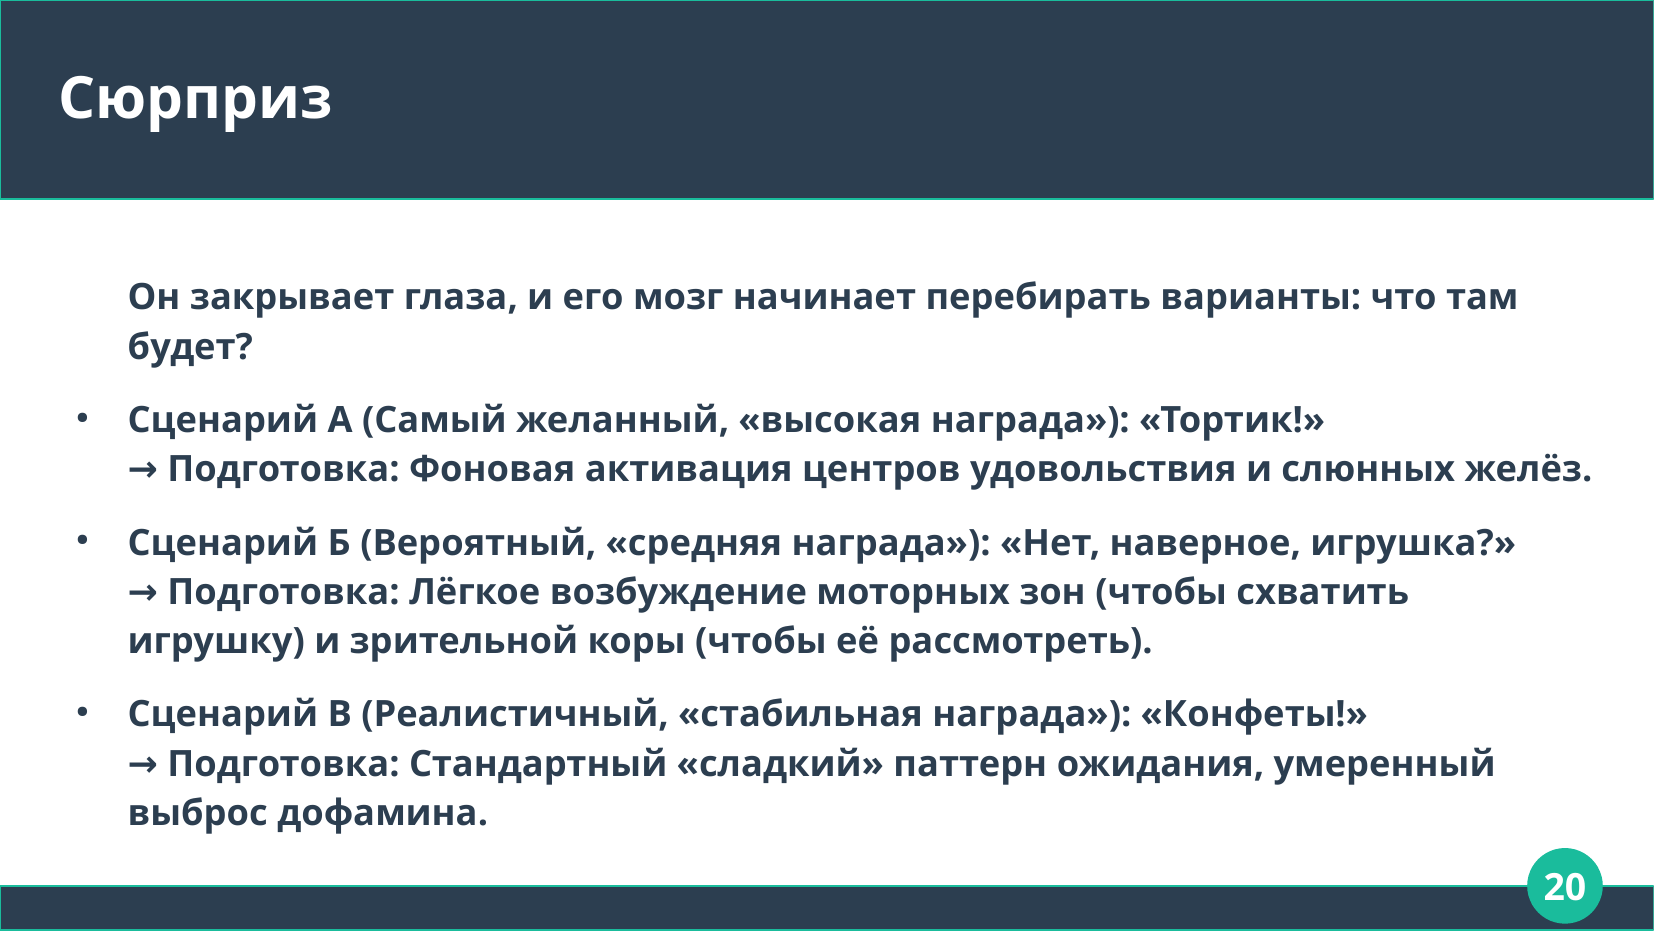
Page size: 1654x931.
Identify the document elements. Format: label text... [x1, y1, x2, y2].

title Сюрприз [59, 37, 1595, 155]
list Он закрывает глаза, и его мозг начинает перебирать варианты: что там будет? Сценарий А (Самый желанный, «высокая награда»): «Тортик!» → Подготовка: Фоновая активация центров удовольствия и слюнных желёз. Сценарий Б (Вероятный, «средняя награда»): «Нет, наверное, игрушка?» → Подготовка: Лёгкое возбуждение моторных зон (чтобы схватить игрушку) и зрительной коры (чтобы её рассмотреть). Сценарий В (Реалистичный, «стабильная награда»): «Конфеты!» → Подготовка: Стандартный «сладкий» паттерн ожидания, умеренный выброс дофамина. [59, 243, 1595, 864]
